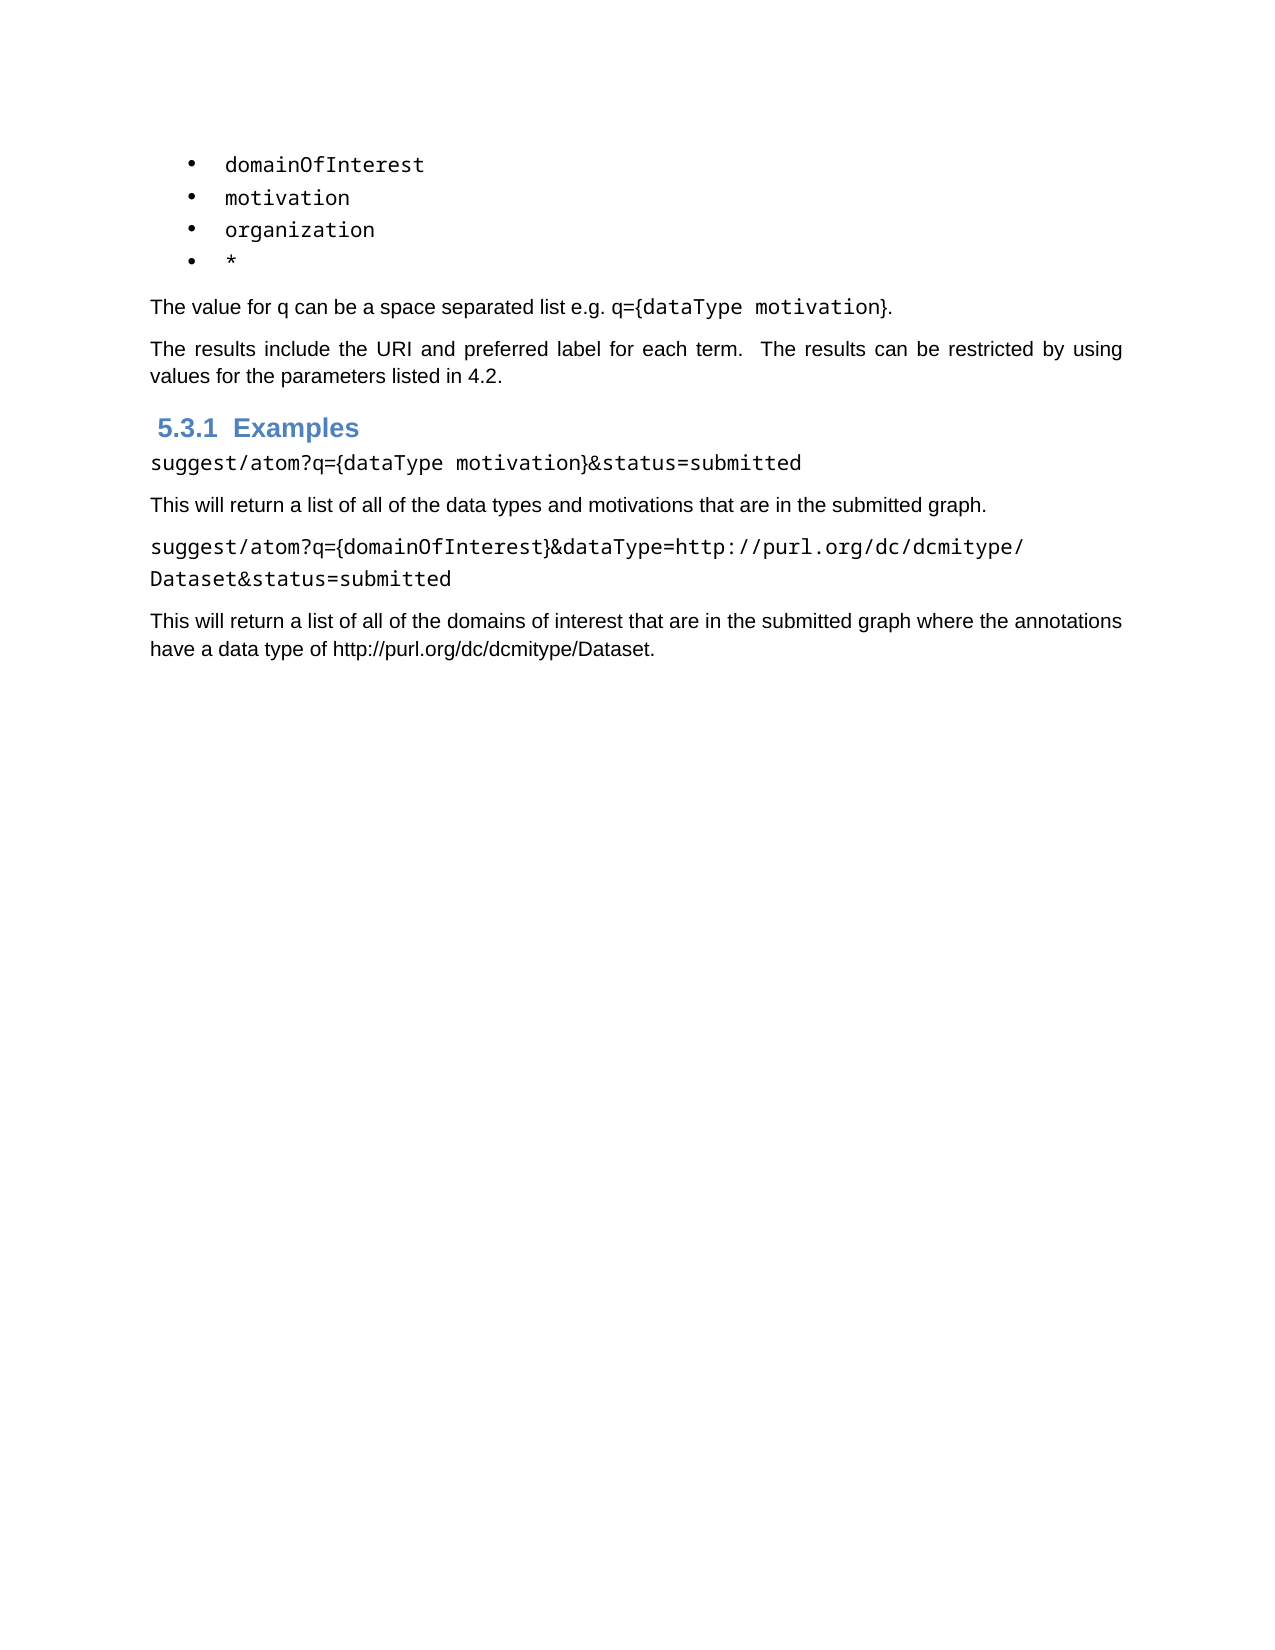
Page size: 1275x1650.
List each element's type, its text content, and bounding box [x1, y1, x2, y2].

text The value for q can be a space separated list e.g. q={dataType motivation}. [150, 292, 1125, 321]
text This will return a list of all of the domains of interest that are in the submitted graph where the annotations have a data type of http://purl.org/dc/dcmitype/Dataset. [150, 609, 1125, 660]
list organization [187, 215, 1125, 244]
subtitle Examples [150, 412, 1125, 444]
list motivation [187, 183, 1125, 211]
text suggest/atom?q={domainOfInterest}&dataType=http://purl.org/dc/dcmitype/Dataset&status=submitted [150, 532, 1125, 593]
text suggest/atom?q={dataType motivation}&status=submitted [150, 448, 1125, 477]
text The results include the URI and preferred label for each term. The results can be restricted by using values for the parameters listed in 4.2. [150, 337, 1125, 388]
text This will return a list of all of the data types and motivations that are in the submitted graph. [150, 493, 1125, 517]
list domainOfInterest [187, 150, 1125, 178]
list * [187, 248, 1125, 276]
